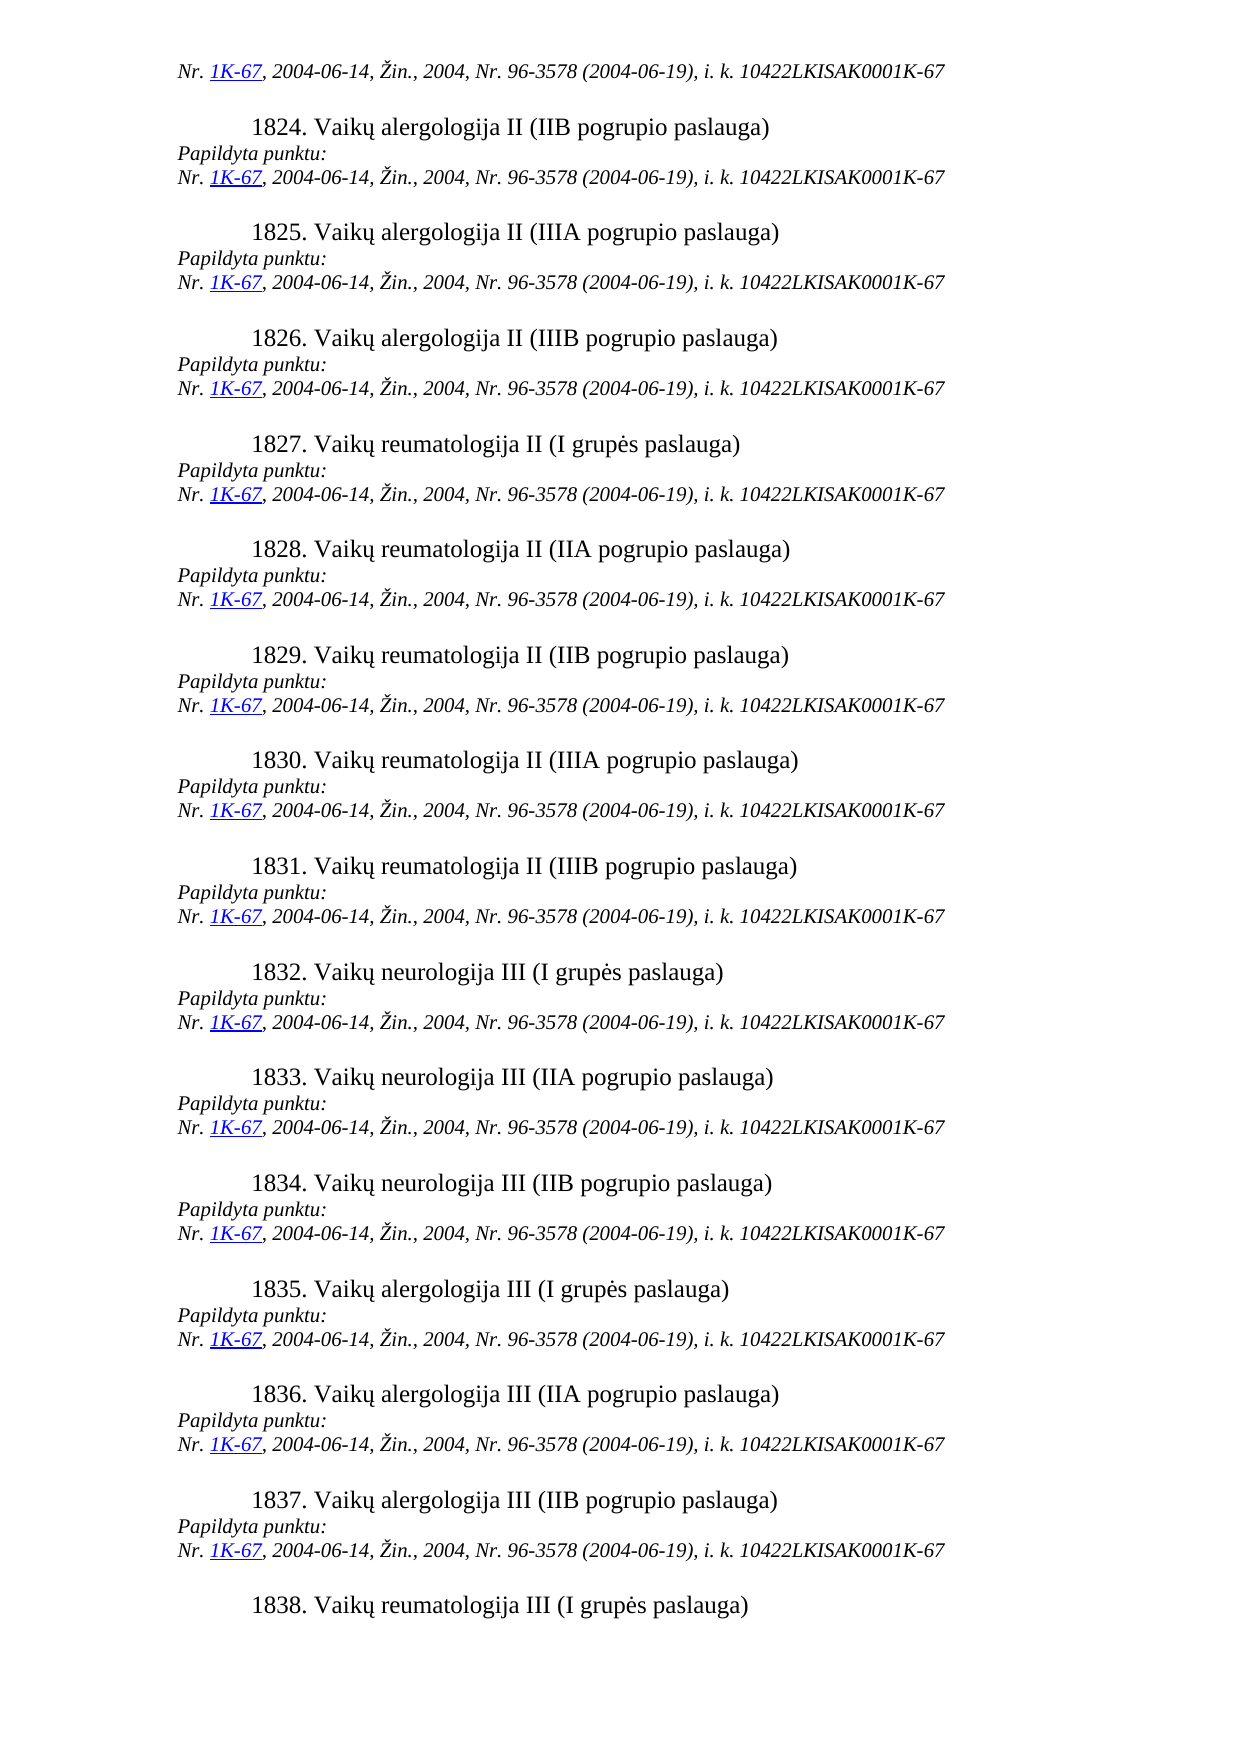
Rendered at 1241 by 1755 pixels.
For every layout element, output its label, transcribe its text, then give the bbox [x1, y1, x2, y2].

text Papildyta punktu: [177, 1408, 1181, 1432]
text Papildyta punktu: [177, 986, 1181, 1010]
text Papildyta punktu: [177, 880, 1181, 904]
text 1835. Vaikų alergologija III (I grupės paslauga) [177, 1274, 1181, 1302]
text Nr. 1K-67, 2004-06-14, Žin., 2004, Nr. 96-3578 (2004-06-19), i. k. 10422LKISAK0001K-67 [177, 904, 1181, 928]
text 1830. Vaikų reumatologija II (IIIA pogrupio paslauga) [177, 746, 1181, 774]
text Papildyta punktu: [177, 1197, 1181, 1221]
text Papildyta punktu: [177, 457, 1181, 482]
text Nr. 1K-67, 2004-06-14, Žin., 2004, Nr. 96-3578 (2004-06-19), i. k. 10422LKISAK0001K-67 [177, 59, 1181, 83]
text Papildyta punktu: [177, 563, 1181, 587]
text Nr. 1K-67, 2004-06-14, Žin., 2004, Nr. 96-3578 (2004-06-19), i. k. 10422LKISAK0001K-67 [177, 270, 1181, 294]
text Papildyta punktu: [177, 1302, 1181, 1327]
text 1834. Vaikų neurologija III (IIB pogrupio paslauga) [177, 1168, 1181, 1197]
text 1828. Vaikų reumatologija II (IIA pogrupio paslauga) [177, 534, 1181, 563]
text Papildyta punktu: [177, 141, 1181, 165]
text Nr. 1K-67, 2004-06-14, Žin., 2004, Nr. 96-3578 (2004-06-19), i. k. 10422LKISAK0001K-67 [177, 1221, 1181, 1245]
text 1825. Vaikų alergologija II (IIIA pogrupio paslauga) [177, 217, 1181, 246]
text Papildyta punktu: [177, 246, 1181, 270]
text 1831. Vaikų reumatologija II (IIIB pogrupio paslauga) [177, 851, 1181, 880]
text 1827. Vaikų reumatologija II (I grupės paslauga) [177, 429, 1181, 457]
text Nr. 1K-67, 2004-06-14, Žin., 2004, Nr. 96-3578 (2004-06-19), i. k. 10422LKISAK0001K-67 [177, 376, 1181, 400]
text Nr. 1K-67, 2004-06-14, Žin., 2004, Nr. 96-3578 (2004-06-19), i. k. 10422LKISAK0001K-67 [177, 798, 1181, 822]
text Nr. 1K-67, 2004-06-14, Žin., 2004, Nr. 96-3578 (2004-06-19), i. k. 10422LKISAK0001K-67 [177, 587, 1181, 611]
text Papildyta punktu: [177, 352, 1181, 376]
text Nr. 1K-67, 2004-06-14, Žin., 2004, Nr. 96-3578 (2004-06-19), i. k. 10422LKISAK0001K-67 [177, 1010, 1181, 1034]
text Papildyta punktu: [177, 669, 1181, 693]
text 1826. Vaikų alergologija II (IIIB pogrupio paslauga) [177, 323, 1181, 352]
text 1838. Vaikų reumatologija III (I grupės paslauga) [177, 1591, 1181, 1619]
text 1824. Vaikų alergologija II (IIB pogrupio paslauga) [177, 112, 1181, 141]
text Nr. 1K-67, 2004-06-14, Žin., 2004, Nr. 96-3578 (2004-06-19), i. k. 10422LKISAK0001K-67 [177, 693, 1181, 717]
text 1836. Vaikų alergologija III (IIA pogrupio paslauga) [177, 1379, 1181, 1408]
text Nr. 1K-67, 2004-06-14, Žin., 2004, Nr. 96-3578 (2004-06-19), i. k. 10422LKISAK0001K-67 [177, 482, 1181, 506]
text Nr. 1K-67, 2004-06-14, Žin., 2004, Nr. 96-3578 (2004-06-19), i. k. 10422LKISAK0001K-67 [177, 1115, 1181, 1139]
text Nr. 1K-67, 2004-06-14, Žin., 2004, Nr. 96-3578 (2004-06-19), i. k. 10422LKISAK0001K-67 [177, 1432, 1181, 1456]
text 1829. Vaikų reumatologija II (IIB pogrupio paslauga) [177, 640, 1181, 669]
text Papildyta punktu: [177, 774, 1181, 798]
text 1832. Vaikų neurologija III (I grupės paslauga) [177, 957, 1181, 986]
text Nr. 1K-67, 2004-06-14, Žin., 2004, Nr. 96-3578 (2004-06-19), i. k. 10422LKISAK0001K-67 [177, 1327, 1181, 1351]
text 1833. Vaikų neurologija III (IIA pogrupio paslauga) [177, 1062, 1181, 1091]
text Papildyta punktu: [177, 1091, 1181, 1115]
text Papildyta punktu: [177, 1514, 1181, 1538]
text Nr. 1K-67, 2004-06-14, Žin., 2004, Nr. 96-3578 (2004-06-19), i. k. 10422LKISAK0001K-67 [177, 1538, 1181, 1562]
text 1837. Vaikų alergologija III (IIB pogrupio paslauga) [177, 1485, 1181, 1514]
text Nr. 1K-67, 2004-06-14, Žin., 2004, Nr. 96-3578 (2004-06-19), i. k. 10422LKISAK0001K-67 [177, 165, 1181, 189]
